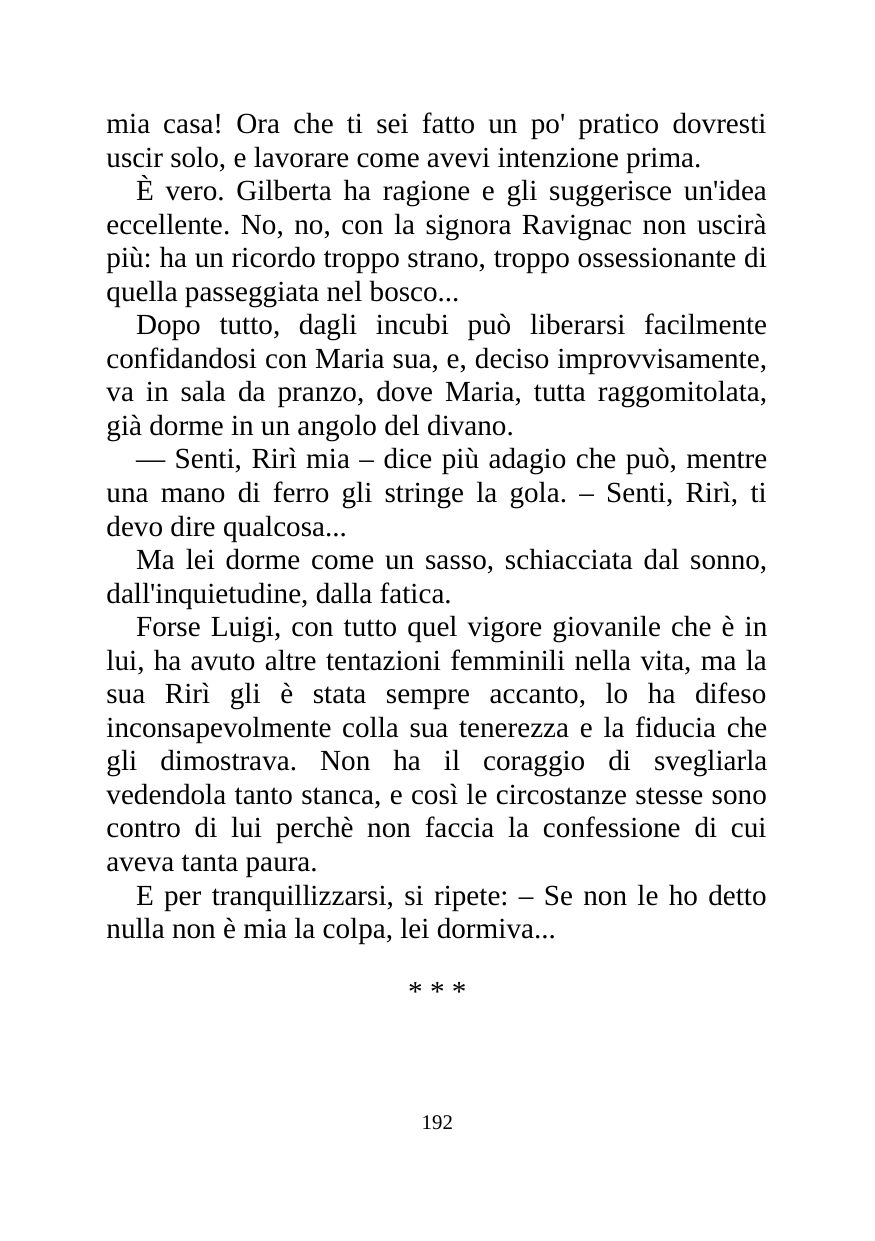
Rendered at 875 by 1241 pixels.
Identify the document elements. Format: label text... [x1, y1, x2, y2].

text — Senti, Rirì mia – dice più adagio che può, mentre una mano di ferro gli stringe la gola. – Senti, Rirì, ti devo dire qualcosa... [106, 442, 768, 542]
text Forse Luigi, con tutto quel vigore giovanile che è in lui, ha avuto altre tentazioni femminili nella vita, ma la sua Rirì gli è stata sempre accanto, lo ha difeso inconsapevolmente colla sua tenerezza e la fiducia che gli dimostrava. Non ha il coraggio di svegliarla vedendola tanto stanca, e così le circostanze stesse sono contro di lui perchè non faccia la confessione di cui aveva tanta paura. [106, 609, 768, 878]
text Ma lei dorme come un sasso, schiacciata dal sonno, dall'inquietudine, dalla fatica. [106, 542, 768, 609]
text Dopo tutto, dagli incubi può liberarsi facilmente confidandosi con Maria sua, e, deciso improvvisamente, va in sala da pranzo, dove Maria, tutta raggomitolata, già dorme in un angolo del divano. [106, 307, 768, 442]
text E per tranquillizzarsi, si ripete: – Se non le ho detto nulla non è mia la colpa, lei dormiva... [106, 878, 768, 945]
text mia casa! Ora che ti sei fatto un po' pratico dovresti uscir solo, e lavorare come avevi intenzione prima. [106, 106, 768, 173]
text È vero. Gilberta ha ragione e gli suggerisce un'idea eccellente. No, no, con la signora Ravignac non uscirà più: ha un ricordo troppo strano, troppo ossessionante di quella passeggiata nel bosco... [106, 173, 768, 307]
text * * * [106, 974, 768, 1008]
